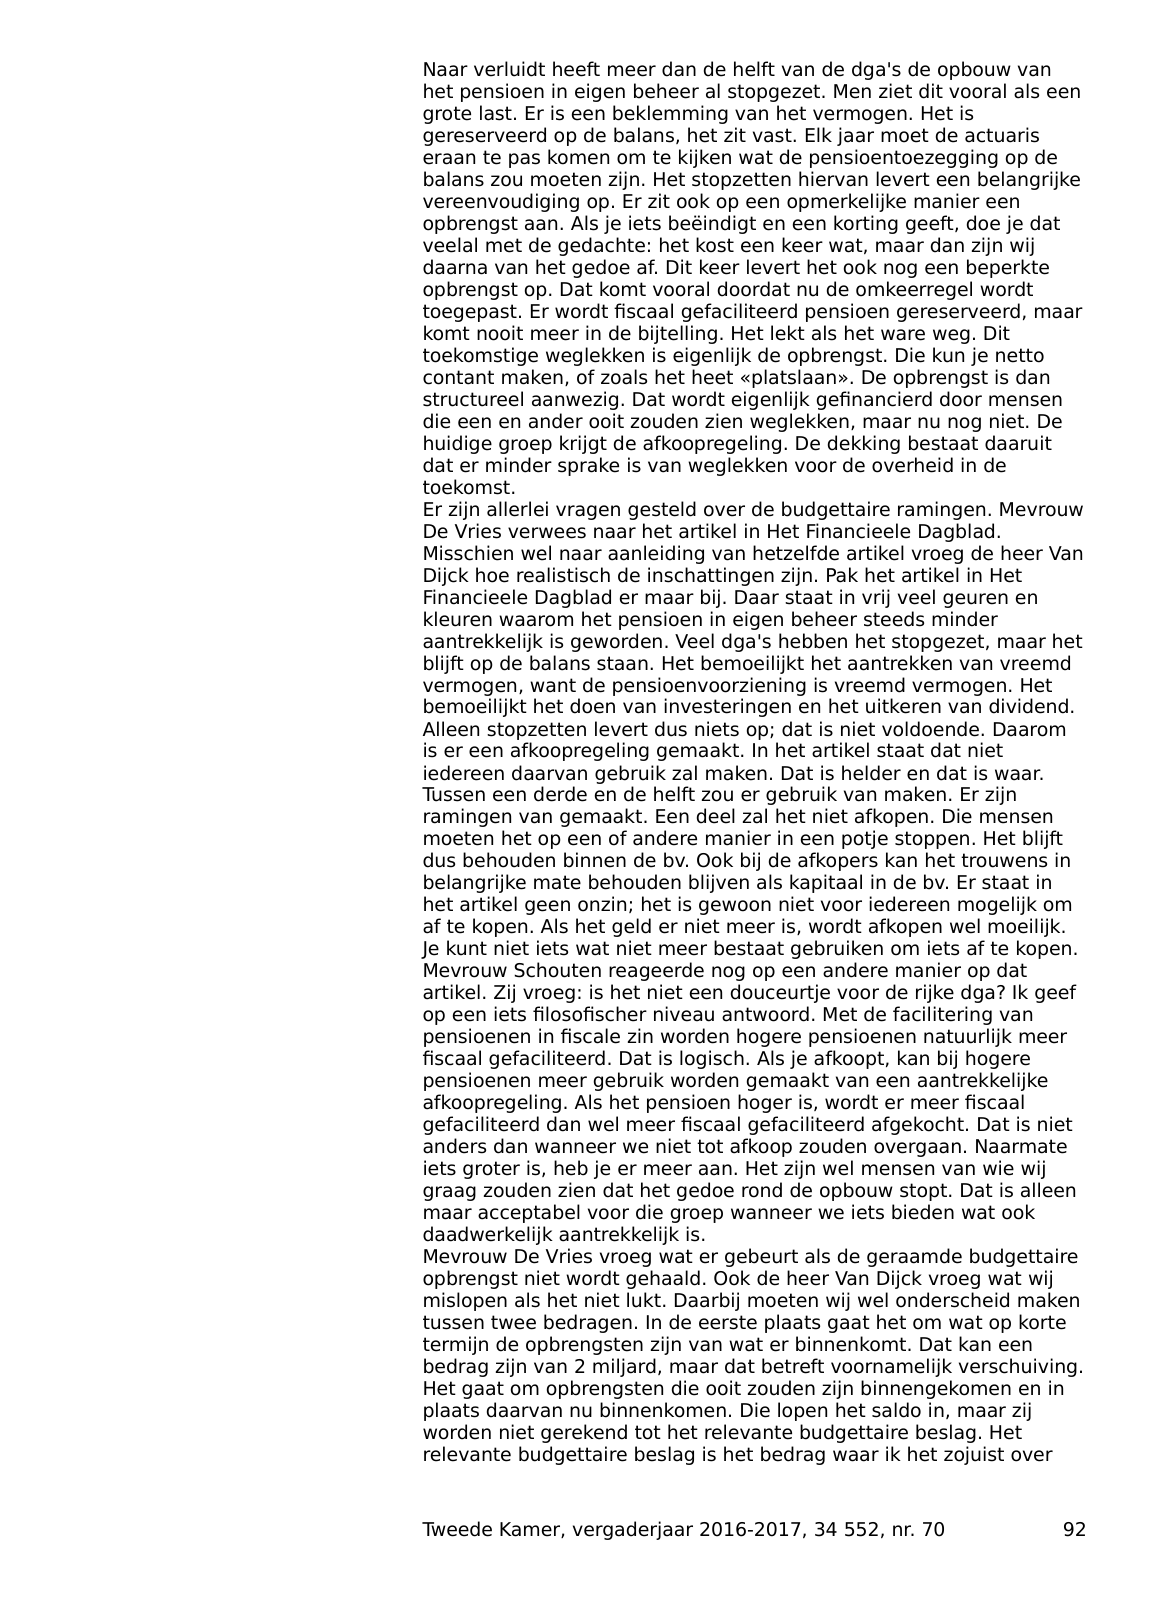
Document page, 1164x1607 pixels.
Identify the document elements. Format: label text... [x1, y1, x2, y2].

text Mevrouw De Vries vroeg wat er gebeurt als de geraamde budgettaire opbrengst niet wordt gehaald. Ook de heer Van Dijck vroeg wat wij mislopen als het niet lukt. Daarbij moeten wij wel onderscheid maken tussen twee bedragen. In de eerste plaats gaat het om wat op korte termijn de opbrengsten zijn van wat er binnenkomt. Dat kan een bedrag zijn van 2 miljard, maar dat betreft voornamelijk verschuiving. Het gaat om opbrengsten die ooit zouden zijn binnengekomen en in plaats daarvan nu binnenkomen. Die lopen het saldo in, maar zij worden niet gerekend tot het relevante budgettaire beslag. Het relevante budgettaire beslag is het bedrag waar ik het zojuist over [422, 1246, 1087, 1466]
text Er zijn allerlei vragen gesteld over de budgettaire ramingen. Mevrouw De Vries verwees naar het artikel in Het Financieele Dagblad. Misschien wel naar aanleiding van hetzelfde artikel vroeg de heer Van Dijck hoe realistisch de inschattingen zijn. Pak het artikel in Het Financieele Dagblad er maar bij. Daar staat in vrij veel geuren en kleuren waarom het pensioen in eigen beheer steeds minder aantrekkelijk is geworden. Veel dga's hebben het stopgezet, maar het blijft op de balans staan. Het bemoeilijkt het aantrekken van vreemd vermogen, want de pensioenvoorziening is vreemd vermogen. Het bemoeilijkt het doen van investeringen en het uitkeren van dividend. Alleen stopzetten levert dus niets op; dat is niet voldoende. Daarom is er een afkoopregeling gemaakt. In het artikel staat dat niet iedereen daarvan gebruik zal maken. Dat is helder en dat is waar. Tussen een derde en de helft zou er gebruik van maken. Er zijn ramingen van gemaakt. Een deel zal het niet afkopen. Die mensen moeten het op een of andere manier in een potje stoppen. Het blijft dus behouden binnen de bv. Ook bij de afkopers kan het trouwens in belangrijke mate behouden blijven als kapitaal in de bv. Er staat in het artikel geen onzin; het is gewoon niet voor iedereen mogelijk om af te kopen. Als het geld er niet meer is, wordt afkopen wel moeilijk. Je kunt niet iets wat niet meer bestaat gebruiken om iets af te kopen. [422, 499, 1087, 960]
text Naar verluidt heeft meer dan de helft van de dga's de opbouw van het pensioen in eigen beheer al stopgezet. Men ziet dit vooral als een grote last. Er is een beklemming van het vermogen. Het is gereserveerd op de balans, het zit vast. Elk jaar moet de actuaris eraan te pas komen om te kijken wat de pensioentoezegging op de balans zou moeten zijn. Het stopzetten hiervan levert een belangrijke vereenvoudiging op. Er zit ook op een opmerkelijke manier een opbrengst aan. Als je iets beëindigt en een korting geeft, doe je dat veelal met de gedachte: het kost een keer wat, maar dan zijn wij daarna van het gedoe af. Dit keer levert het ook nog een beperkte opbrengst op. Dat komt vooral doordat nu de omkeerregel wordt toegepast. Er wordt fiscaal gefaciliteerd pensioen gereserveerd, maar komt nooit meer in de bijtelling. Het lekt als het ware weg. Dit toekomstige weglekken is eigenlijk de opbrengst. Die kun je netto contant maken, of zoals het heet «platslaan». De opbrengst is dan structureel aanwezig. Dat wordt eigenlijk gefinancierd door mensen die een en ander ooit zouden zien weglekken, maar nu nog niet. De huidige groep krijgt de afkoopregeling. De dekking bestaat daaruit dat er minder sprake is van weglekken voor de overheid in de toekomst. [422, 59, 1087, 499]
text Mevrouw Schouten reageerde nog op een andere manier op dat artikel. Zij vroeg: is het niet een douceurtje voor de rijke dga? Ik geef op een iets filosofischer niveau antwoord. Met de facilitering van pensioenen in fiscale zin worden hogere pensioenen natuurlijk meer fiscaal gefaciliteerd. Dat is logisch. Als je afkoopt, kan bij hogere pensioenen meer gebruik worden gemaakt van een aantrekkelijke afkoopregeling. Als het pensioen hoger is, wordt er meer fiscaal gefaciliteerd dan wel meer fiscaal gefaciliteerd afgekocht. Dat is niet anders dan wanneer we niet tot afkoop zouden overgaan. Naarmate iets groter is, heb je er meer aan. Het zijn wel mensen van wie wij graag zouden zien dat het gedoe rond de opbouw stopt. Dat is alleen maar acceptabel voor die groep wanneer we iets bieden wat ook daadwerkelijk aantrekkelijk is. [422, 960, 1087, 1246]
